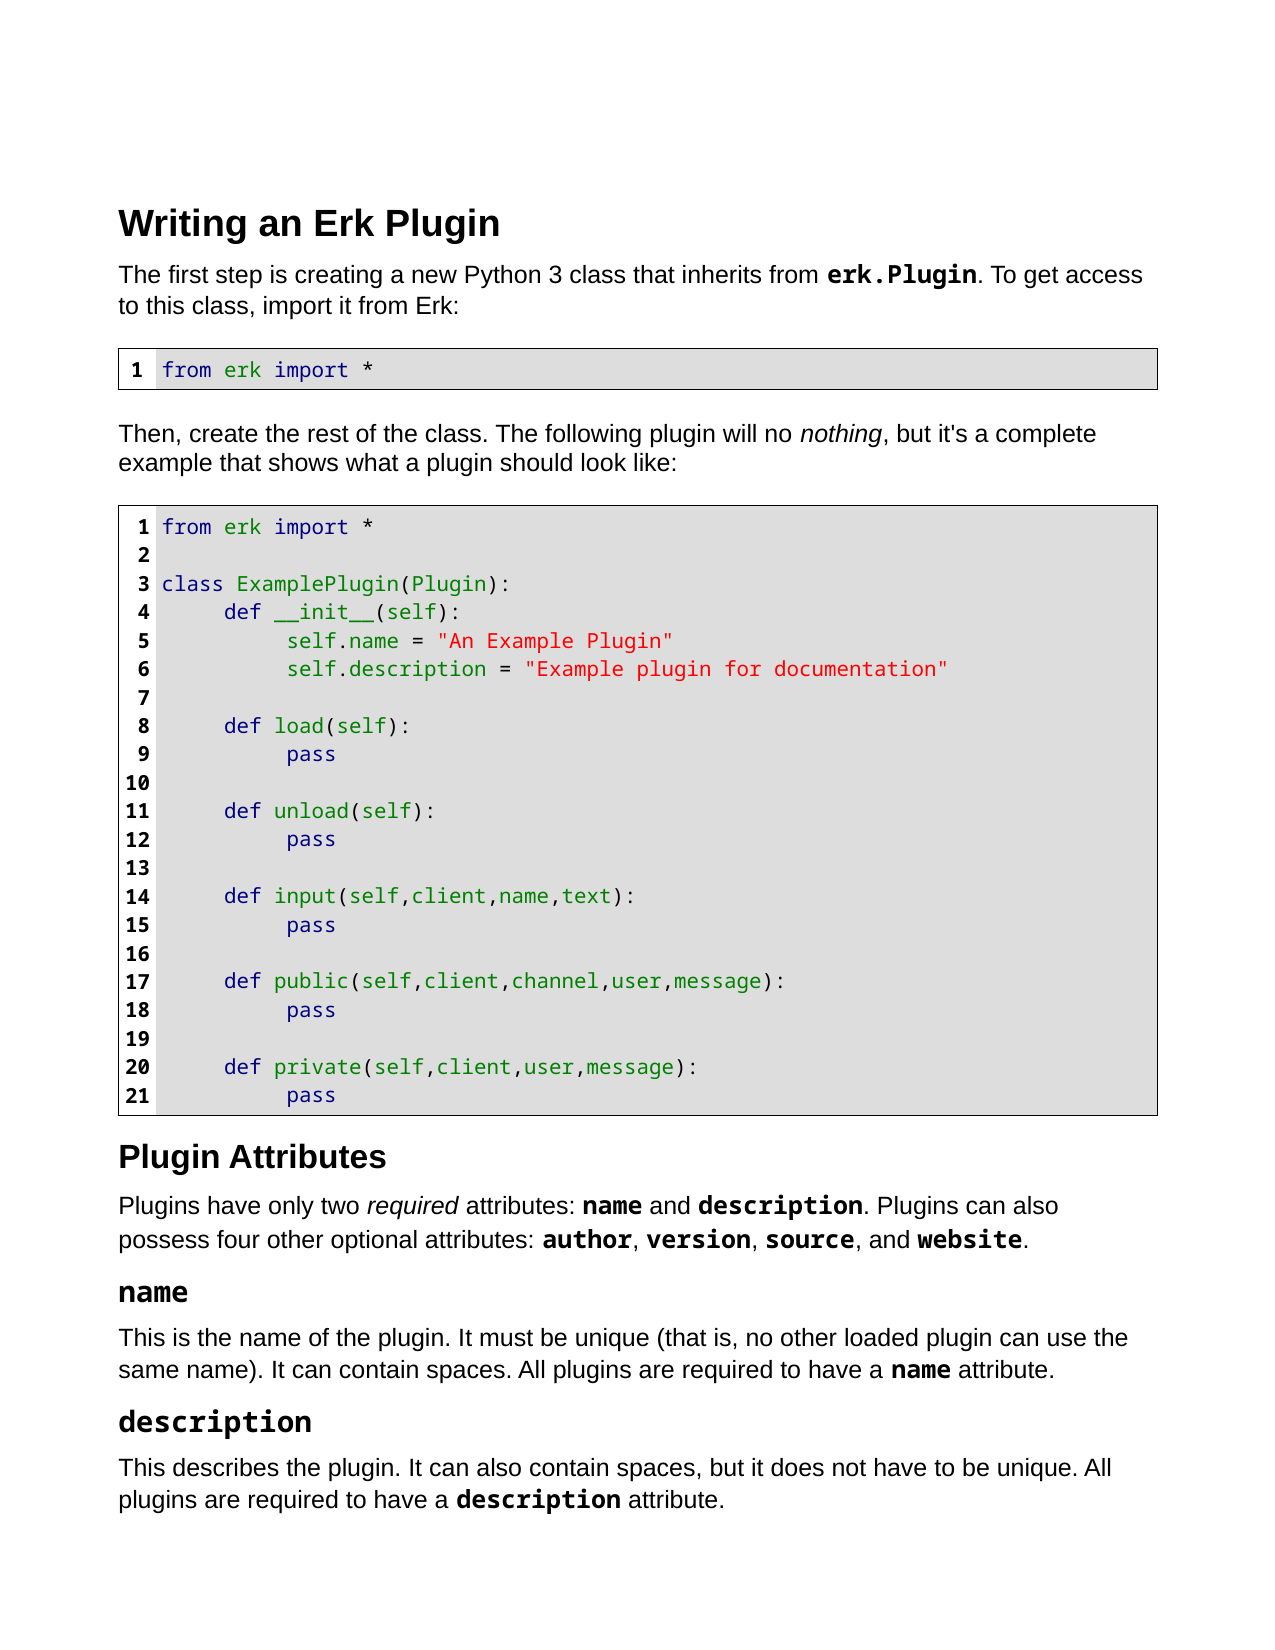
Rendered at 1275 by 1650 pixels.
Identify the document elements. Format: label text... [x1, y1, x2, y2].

table_header from erk import * [156, 349, 1157, 389]
subtitle description [118, 1401, 1157, 1441]
text The first step is creating a new Python 3 class that inherits from erk.Plugin. To get access to this class, import it from Erk: [118, 257, 1157, 319]
text Then, create the rest of the class. The following plugin will no nothing, but it's a complete example that shows what a plugin should look like: [118, 419, 1157, 477]
subtitle name [118, 1271, 1157, 1311]
table_header 1 2 3 4 5 6 7 8 9 10 11 12 13 14 15 16 17 18 19 20 21 [119, 506, 156, 1115]
table_header 1 [119, 349, 156, 389]
text This describes the plugin. It can also contain spaces, but it does not have to be unique. All plugins are required to have a description attribute. [118, 1453, 1157, 1516]
subtitle Writing an Erk Plugin [118, 201, 1157, 244]
subtitle Plugin Attributes [118, 1137, 1157, 1176]
text Plugins have only two required attributes: name and description. Plugins can also possess four other optional attributes: author, version, source, and website. [118, 1188, 1157, 1256]
text This is the name of the plugin. It must be unique (that is, no other loaded plugin can use the same name). It can contain spaces. All plugins are required to have a name attribute. [118, 1323, 1157, 1386]
table_header from erk import * class ExamplePlugin(Plugin): def __init__(self): self.name = "An Example Plugin" self.description = "Example plugin for documentation" def load(self): pass def unload(self): pass def input(self,client,name,text): pass def public(self,client,channel,user,message): pass def private(self,client,user,message): pass [156, 506, 1157, 1115]
